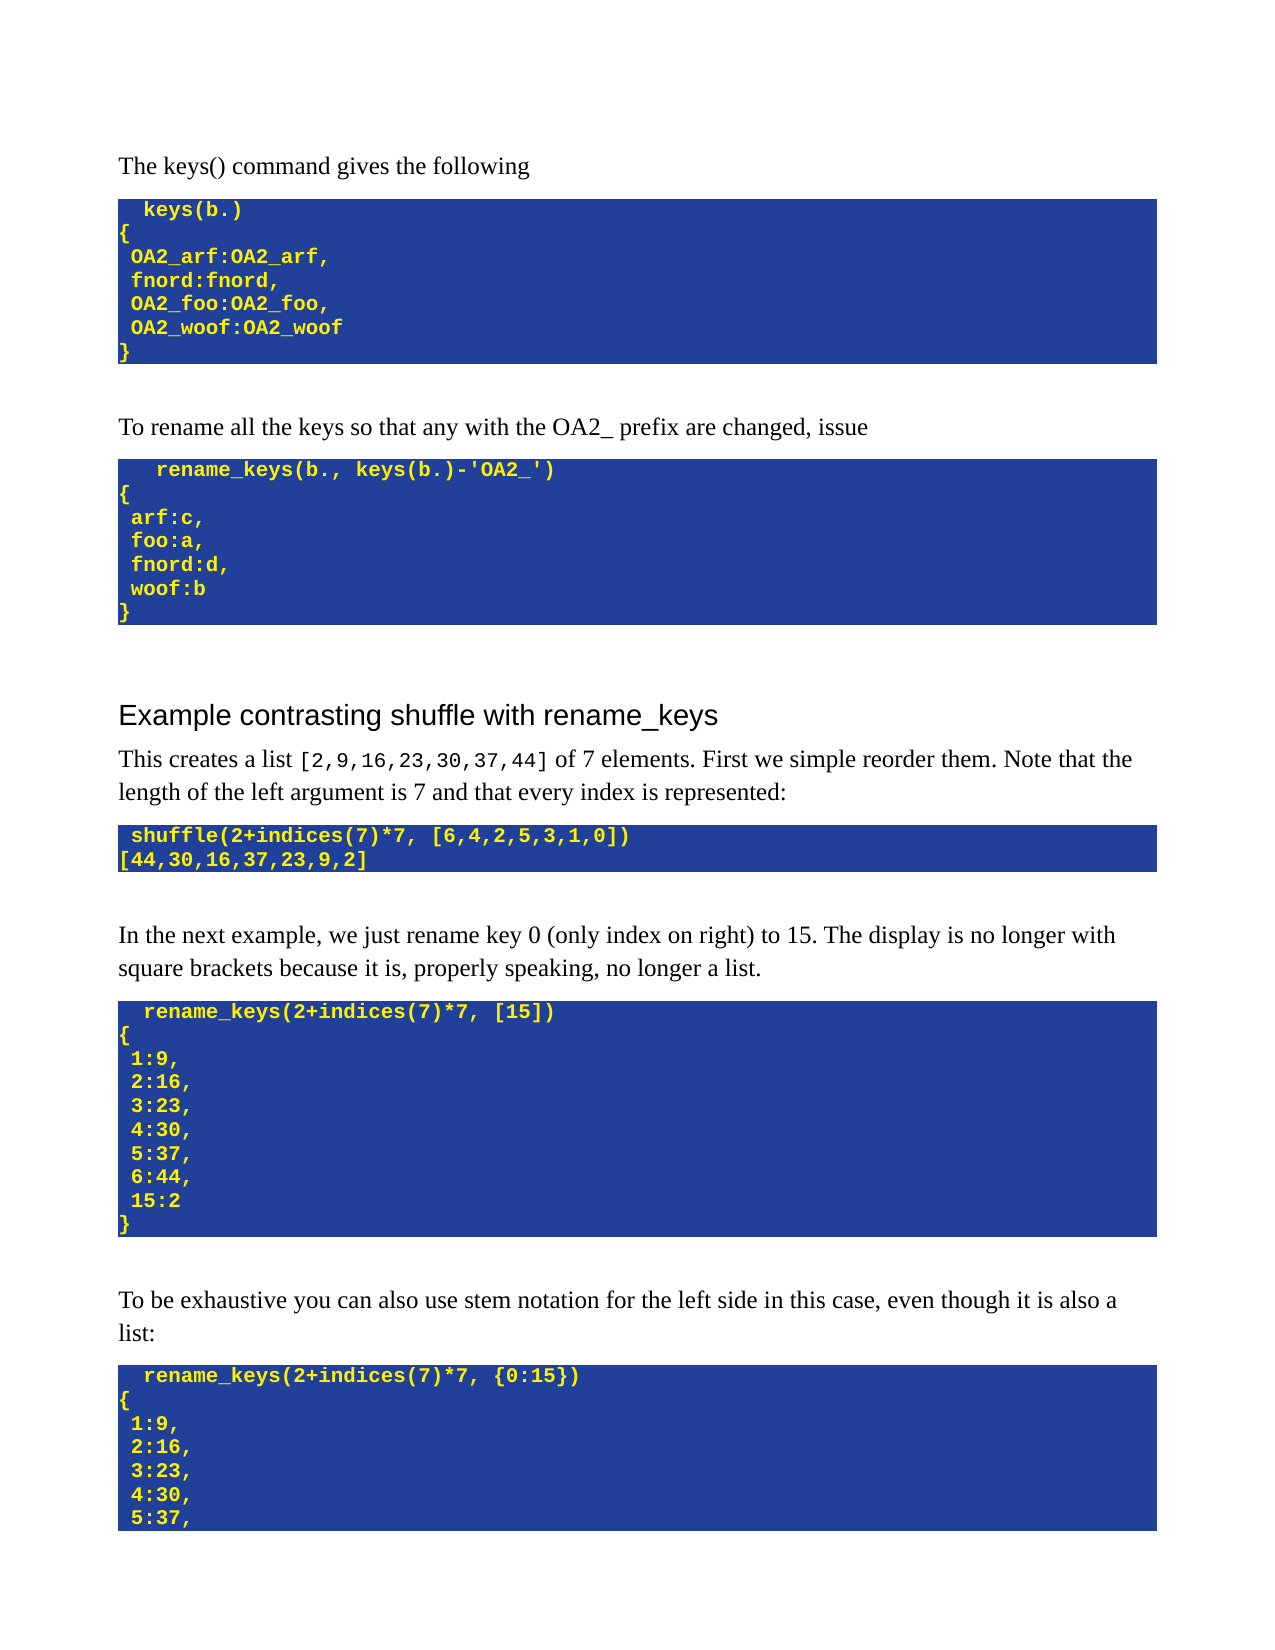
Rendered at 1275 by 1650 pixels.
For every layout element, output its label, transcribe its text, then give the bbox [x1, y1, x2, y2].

text woof:b [118, 578, 1157, 601]
text OA2_woof:OA2_woof [118, 317, 1157, 341]
text } [118, 601, 1157, 625]
text 1:9, [118, 1048, 1157, 1072]
text 6:44, [118, 1166, 1157, 1190]
text rename_keys(2+indices(7)*7, [15]) [118, 1001, 1157, 1024]
text 4:30, [118, 1119, 1157, 1142]
text The keys() command gives the following [118, 118, 1157, 180]
text keys(b.) [118, 199, 1157, 222]
text 15:2 [118, 1190, 1157, 1213]
text 2:16, [118, 1072, 1157, 1095]
text rename_keys(2+indices(7)*7, {0:15}) [118, 1365, 1157, 1389]
text OA2_arf:OA2_arf, [118, 246, 1157, 270]
text arf:c, [118, 507, 1157, 530]
text { [118, 1389, 1157, 1413]
text 5:37, [118, 1507, 1157, 1531]
text fnord:fnord, [118, 270, 1157, 293]
text 5:37, [118, 1142, 1157, 1166]
subtitle Example contrasting shuffle with rename_keys [118, 698, 1157, 731]
text OA2_foo:OA2_foo, [118, 293, 1157, 317]
text 2:16, [118, 1436, 1157, 1460]
text In the next example, we just rename key 0 (only index on right) to 15. The display is no longer with square brackets because it is, properly speaking, no longer a list. [118, 920, 1157, 982]
text 4:30, [118, 1483, 1157, 1507]
text foo:a, [118, 530, 1157, 554]
text { [118, 483, 1157, 507]
text 3:23, [118, 1460, 1157, 1483]
text shuffle(2+indices(7)*7, [6,4,2,5,3,1,0]) [118, 825, 1157, 849]
text To rename all the keys so that any with the OA2_ prefix are changed, issue [118, 412, 1157, 441]
text rename_keys(b., keys(b.)-'OA2_') [118, 459, 1157, 483]
text To be exhaustive you can also use stem notation for the left side in this case, even though it is also a list: [118, 1285, 1157, 1346]
text fnord:d, [118, 554, 1157, 578]
text } [118, 341, 1157, 364]
text 1:9, [118, 1413, 1157, 1436]
text [44,30,16,37,23,9,2] [118, 849, 1157, 872]
text { [118, 1024, 1157, 1048]
text { [118, 222, 1157, 246]
text This creates a list [2,9,16,23,30,37,44] of 7 elements. First we simple reorder them. Note that the length of the left argument is 7 and that every index is represented: [118, 744, 1157, 806]
text } [118, 1213, 1157, 1237]
text 3:23, [118, 1095, 1157, 1119]
